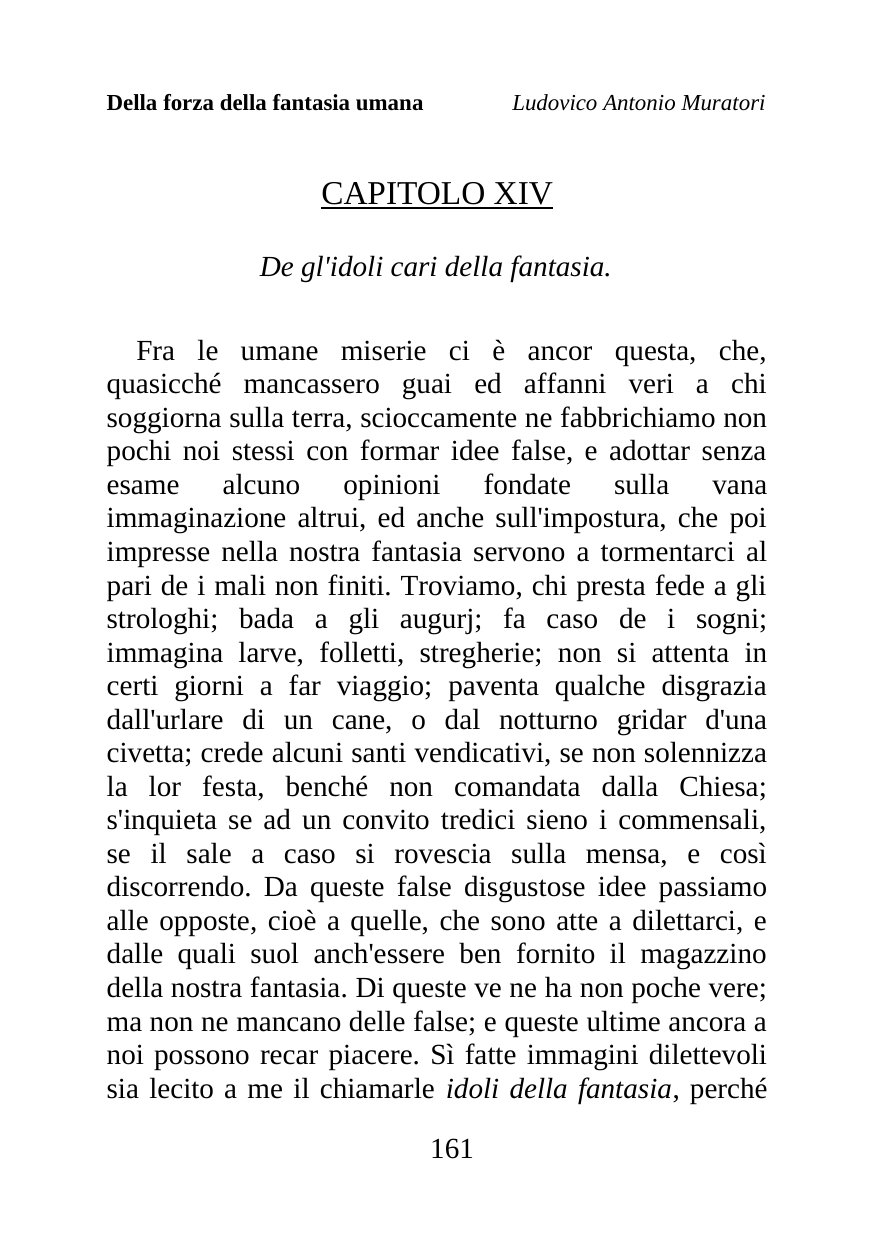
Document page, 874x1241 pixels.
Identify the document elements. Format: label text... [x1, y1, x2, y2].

subtitle CAPITOLO XIV [106, 173, 768, 212]
subtitle De gl'idoli cari della fantasia. [106, 249, 768, 283]
text Fra le umane miserie ci è ancor questa, che, quasicché mancassero guai ed affanni veri a chi soggiorna sulla terra, scioccamente ne fabbrichiamo non pochi noi stessi con formar idee false, e adottar senza esame alcuno opinioni fondate sulla vana immaginazione altrui, ed anche sull'impostura, che poi impresse nella nostra fantasia servono a tormentarci al pari de i mali non finiti. Troviamo, chi presta fede a gli strologhi; bada a gli augurj; fa caso de i sogni; immagina larve, folletti, stregherie; non si attenta in certi giorni a far viaggio; paventa qualche disgrazia dall'urlare di un cane, o dal notturno gridar d'una civetta; crede alcuni santi vendicativi, se non solennizza la lor festa, benché non comandata dalla Chiesa; s'inquieta se ad un convito tredici sieno i commensali, se il sale a caso si rovescia sulla mensa, e così discorrendo. Da queste false disgustose idee passiamo alle opposte, cioè a quelle, che sono atte a dilettarci, e dalle quali suol anch'essere ben fornito il magazzino della nostra fantasia. Di queste ve ne ha non poche vere; ma non ne mancano delle false; e queste ultime ancora a noi possono recar piacere. Sì fatte immagini dilettevoli sia lecito a me il chiamarle idoli della fantasia, perché [106, 333, 768, 1104]
